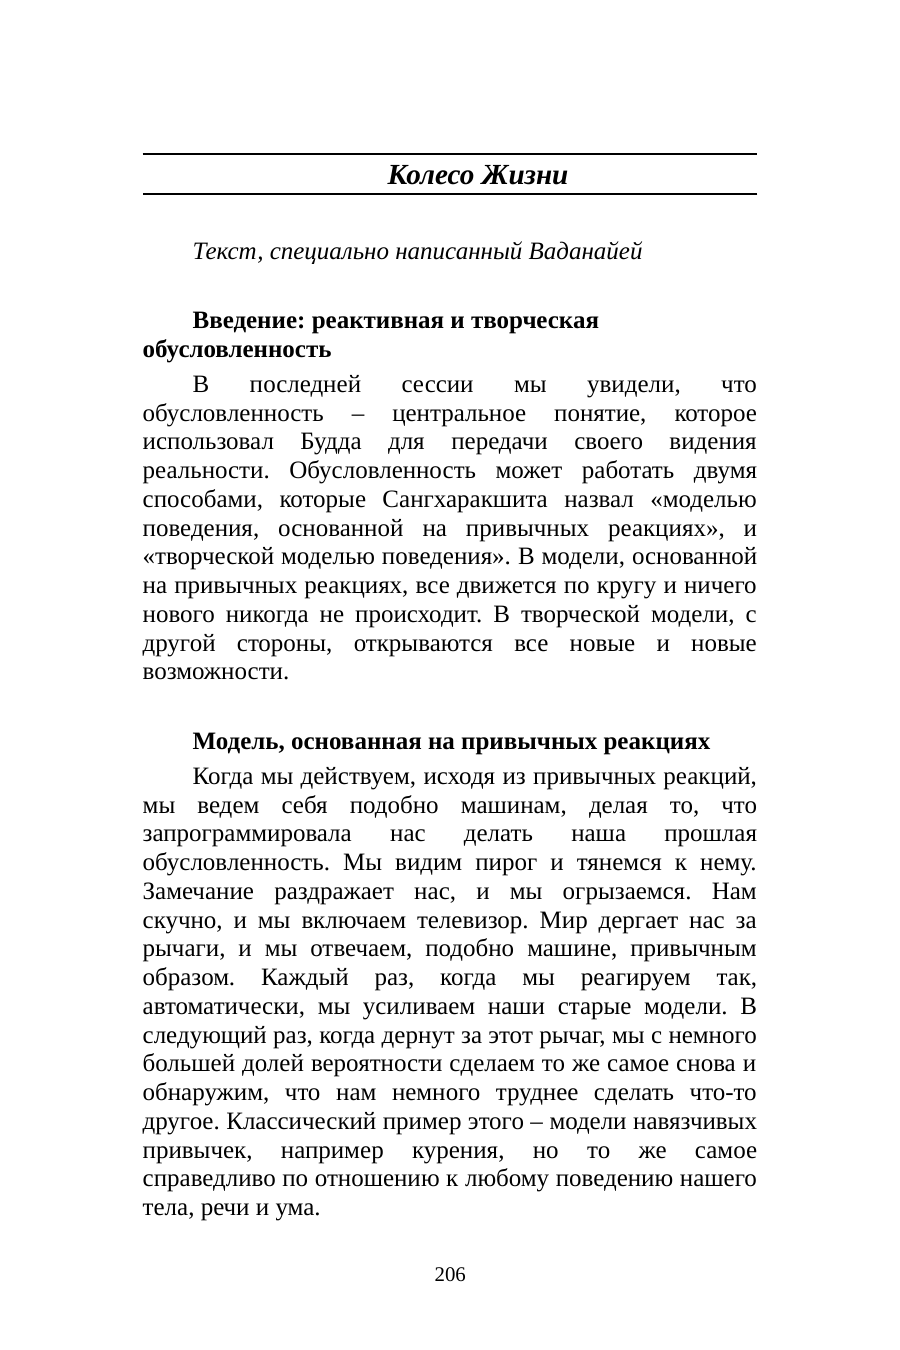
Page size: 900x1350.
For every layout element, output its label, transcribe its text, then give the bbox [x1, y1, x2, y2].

text Когда мы действуем, исходя из привычных реакций, мы ведем себя подобно машинам, делая то, что запрограммировала нас делать наша прошлая обусловленность. Мы видим пирог и тянемся к нему. Замечание раздражает нас, и мы огрызаемся. Нам скучно, и мы включаем телевизор. Мир дергает нас за рычаги, и мы отвечаем, подобно машине, привычным образом. Каждый раз, когда мы реагируем так, автоматически, мы усиливаем наши старые модели. В следующий раз, когда дернут за этот рычаг, мы с немного большей долей вероятности сделаем то же самое снова и обнаружим, что нам немного труднее сделать что-то другое. Классический пример этого – модели навязчивых привычек, например курения, но то же самое справедливо по отношению к любому поведению нашего тела, речи и ума. [142, 761, 757, 1221]
text Колесо Жизни [142, 154, 757, 195]
text Текст, специально написанный Ваданайей [142, 236, 757, 265]
text В последней сессии мы увидели, что обусловленность – центральное понятие, которое использовал Будда для передачи своего видения реальности. Обусловленность может работать двумя способами, которые Сангхаракшита назвал «моделью поведения, основанной на привычных реакциях», и «творческой моделью поведения». В модели, основанной на привычных реакциях, все движется по кругу и ничего нового никогда не происходит. В творческой модели, с другой стороны, открываются все новые и новые возможности. [142, 369, 757, 685]
subtitle Введение: реактивная и творческая обусловленность [142, 306, 757, 363]
subtitle Модель, основанная на привычных реакциях [142, 726, 757, 755]
